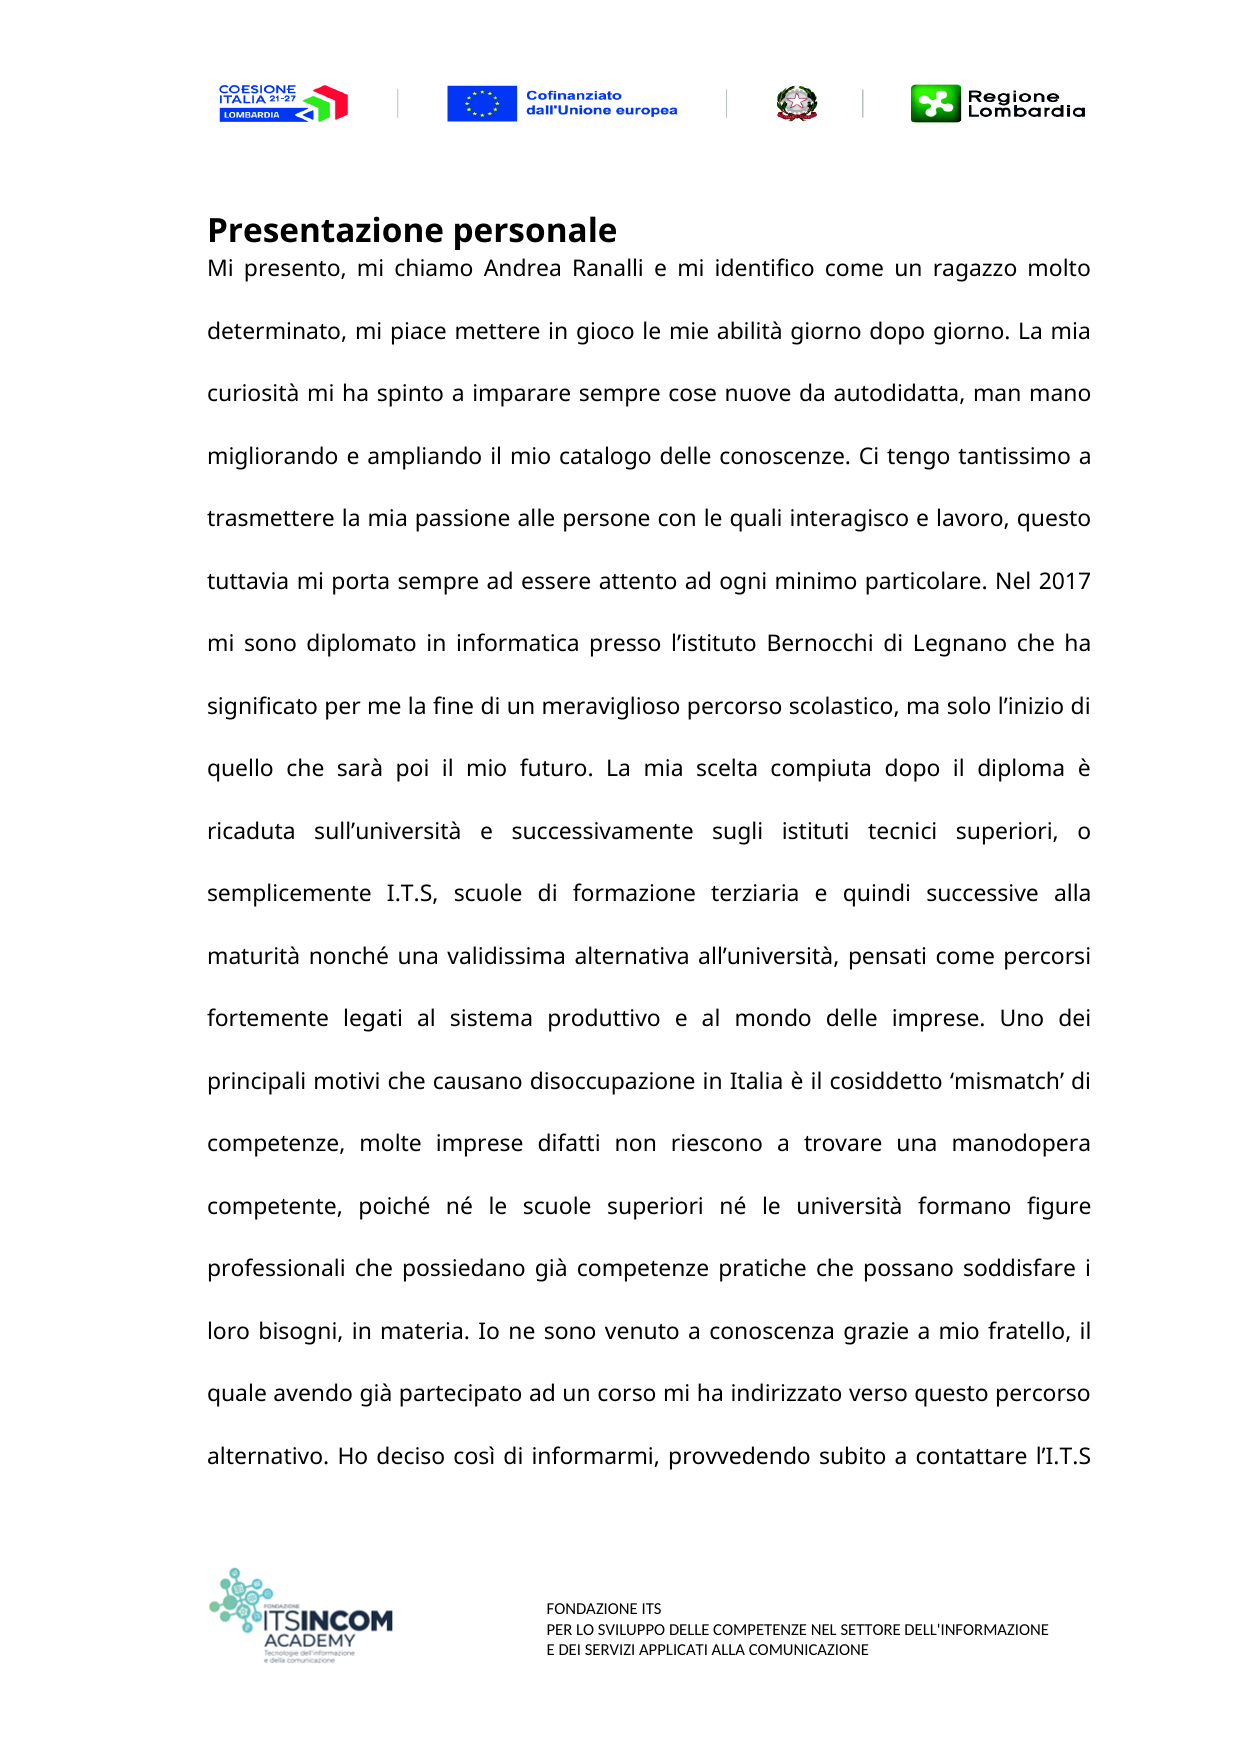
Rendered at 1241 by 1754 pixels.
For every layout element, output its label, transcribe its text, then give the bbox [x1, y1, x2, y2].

picture [206, 1566, 395, 1666]
subtitle Presentazione personale [207, 207, 1092, 252]
text Mi presento, mi chiamo Andrea Ranalli e mi identifico come un ragazzo molto determinato, mi piace mettere in gioco le mie abilità giorno dopo giorno. La mia curiosità mi ha spinto a imparare sempre cose nuove da autodidatta, man mano migliorando e ampliando il mio catalogo delle conoscenze. Ci tengo tantissimo a trasmettere la mia passione alle persone con le quali interagisco e lavoro, questo tuttavia mi porta sempre ad essere attento ad ogni minimo particolare. Nel 2017 mi sono diplomato in informatica presso l’istituto Bernocchi di Legnano che ha significato per me la fine di un meraviglioso percorso scolastico, ma solo l’inizio di quello che sarà poi il mio futuro. La mia scelta compiuta dopo il diploma è ricaduta sull’università e successivamente sugli istituti tecnici superiori, o semplicemente I.T.S, scuole di formazione terziaria e quindi successive alla maturità nonché una validissima alternativa all’università, pensati come percorsi fortemente legati al sistema produttivo e al mondo delle imprese. Uno dei principali motivi che causano disoccupazione in Italia è il cosiddetto ‘mismatch’ di competenze, molte imprese difatti non riescono a trovare una manodopera competente, poiché né le scuole superiori né le università formano figure professionali che possiedano già competenze pratiche che possano soddisfare i loro bisogni, in materia. Io ne sono venuto a conoscenza grazie a mio fratello, il quale avendo già partecipato ad un corso mi ha indirizzato verso questo percorso alternativo. Ho deciso così di informarmi, provvedendo subito a contattare l’I.T.S [207, 252, 1092, 1471]
picture [177, 67, 1122, 141]
